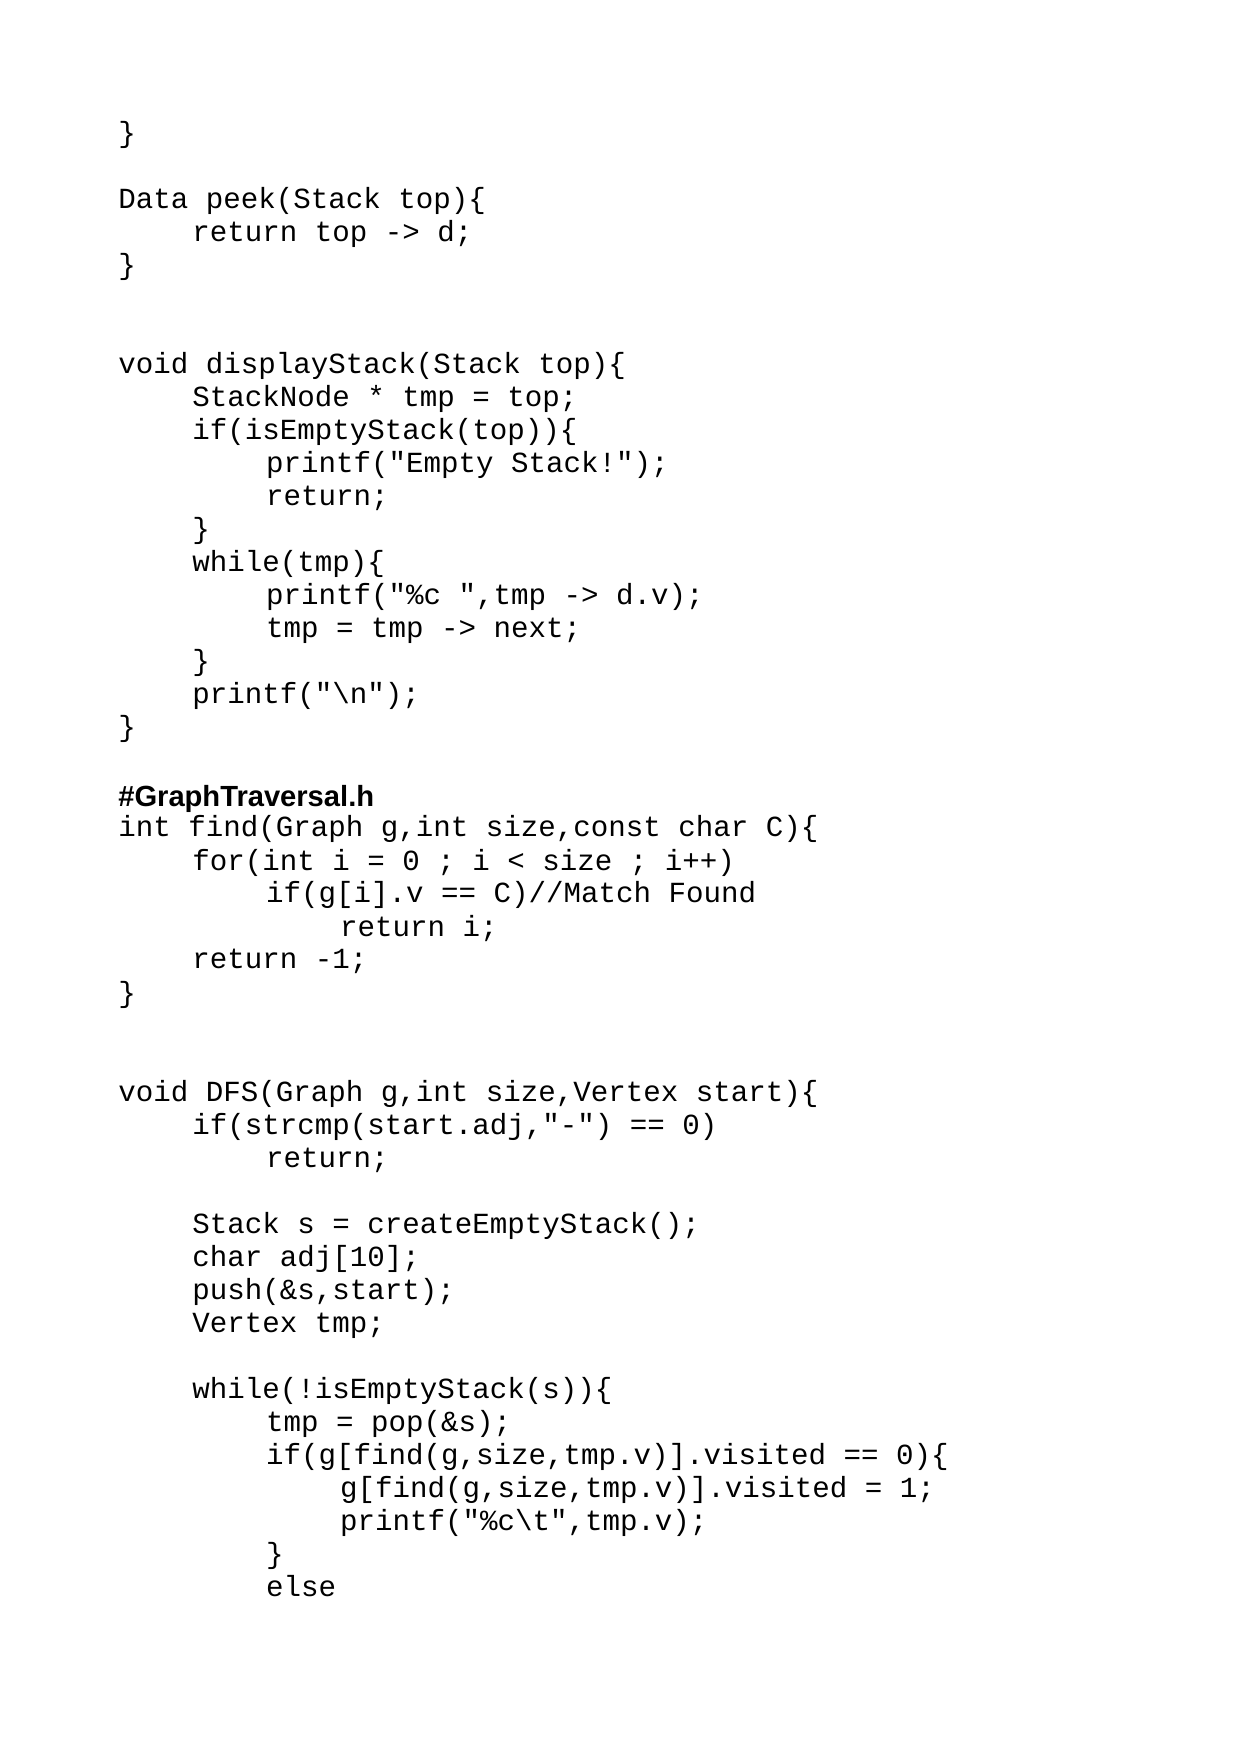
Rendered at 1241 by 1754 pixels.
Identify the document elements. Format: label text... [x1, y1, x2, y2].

text } [118, 978, 1122, 1011]
text else [118, 1572, 1122, 1605]
text printf("%c ",tmp -> d.v); [118, 580, 1122, 613]
text } [118, 646, 1122, 679]
text if(strcmp(start.adj,"-") == 0) [118, 1110, 1122, 1143]
text Stack s = createEmptyStack(); [118, 1209, 1122, 1242]
text return -1; [118, 945, 1122, 978]
text if(g[i].v == C)//Match Found [118, 879, 1122, 912]
text while(!isEmptyStack(s)){ [118, 1374, 1122, 1407]
text return top -> d; [118, 217, 1122, 250]
text StackNode * tmp = top; [118, 382, 1122, 415]
text } [118, 118, 1122, 151]
text while(tmp){ [118, 547, 1122, 580]
text push(&s,start); [118, 1275, 1122, 1308]
text if(g[find(g,size,tmp.v)].visited == 0){ [118, 1440, 1122, 1473]
text } [118, 712, 1122, 746]
text Data peek(Stack top){ [118, 184, 1122, 217]
text void DFS(Graph g,int size,Vertex start){ [118, 1077, 1122, 1110]
text return; [118, 481, 1122, 514]
text } [118, 250, 1122, 283]
text if(isEmptyStack(top)){ [118, 415, 1122, 448]
text void displayStack(Stack top){ [118, 349, 1122, 382]
text return; [118, 1143, 1122, 1176]
text tmp = tmp -> next; [118, 613, 1122, 646]
text Vertex tmp; [118, 1308, 1122, 1341]
text #GraphTraversal.h [118, 779, 1122, 813]
text char adj[10]; [118, 1242, 1122, 1275]
text int find(Graph g,int size,const char C){ [118, 813, 1122, 846]
text printf("Empty Stack!"); [118, 448, 1122, 481]
text tmp = pop(&s); [118, 1407, 1122, 1440]
text for(int i = 0 ; i < size ; i++) [118, 846, 1122, 879]
text printf("%c\t",tmp.v); [118, 1506, 1122, 1539]
text } [118, 1539, 1122, 1572]
text g[find(g,size,tmp.v)].visited = 1; [118, 1473, 1122, 1506]
text return i; [118, 912, 1122, 945]
text printf("\n"); [118, 679, 1122, 712]
text } [118, 514, 1122, 547]
